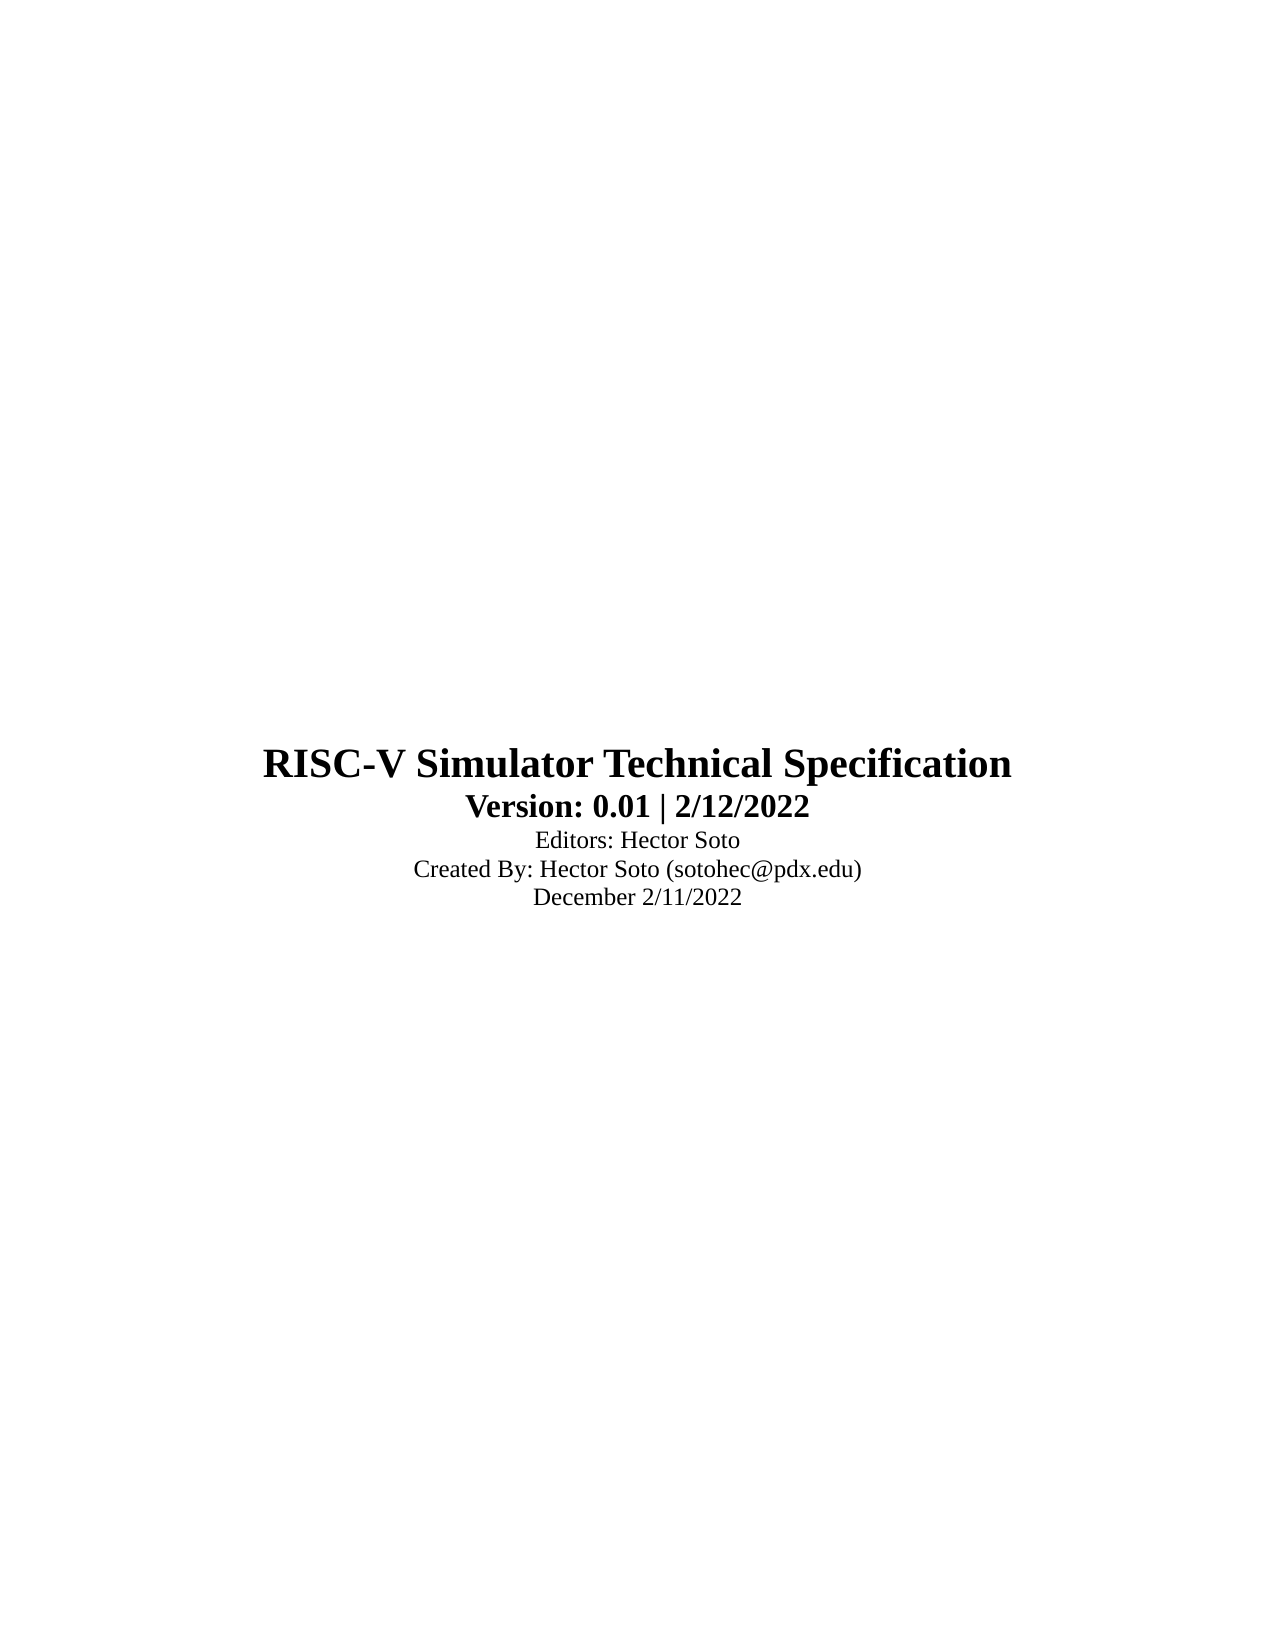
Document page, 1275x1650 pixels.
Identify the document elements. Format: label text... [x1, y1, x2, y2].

text Created By: Hector Soto (sotohec@pdx.edu) [103, 854, 1172, 882]
text December 2/11/2022 [103, 882, 1172, 911]
text RISC-V Simulator Technical Specification [103, 739, 1172, 787]
text Editors: Hector Soto [103, 825, 1172, 854]
text Version: 0.01 | 2/12/2022 [103, 787, 1172, 825]
